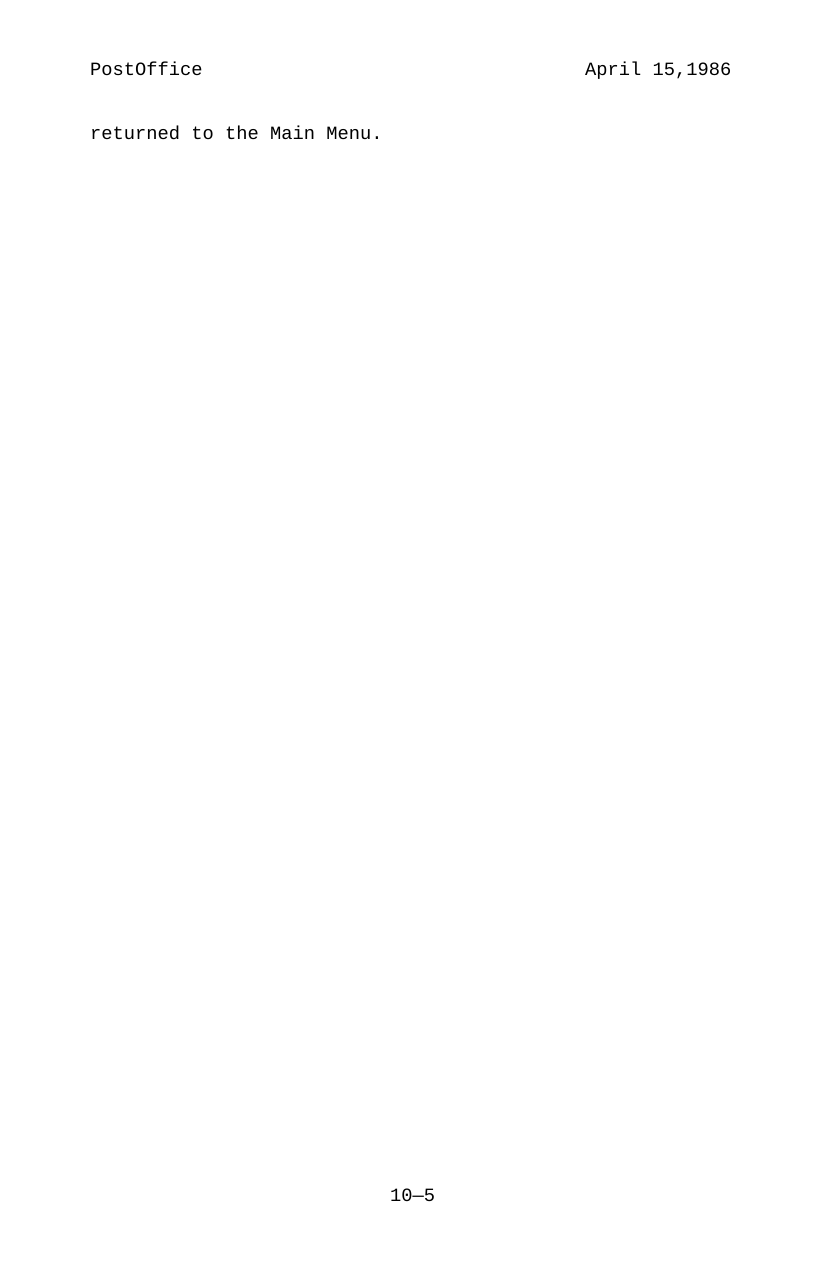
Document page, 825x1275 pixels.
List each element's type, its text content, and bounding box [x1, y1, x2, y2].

text PostOffice April 15,1986 [90, 60, 735, 81]
text returned to the Main Menu. [90, 124, 735, 145]
text 10—5 [90, 1186, 735, 1207]
